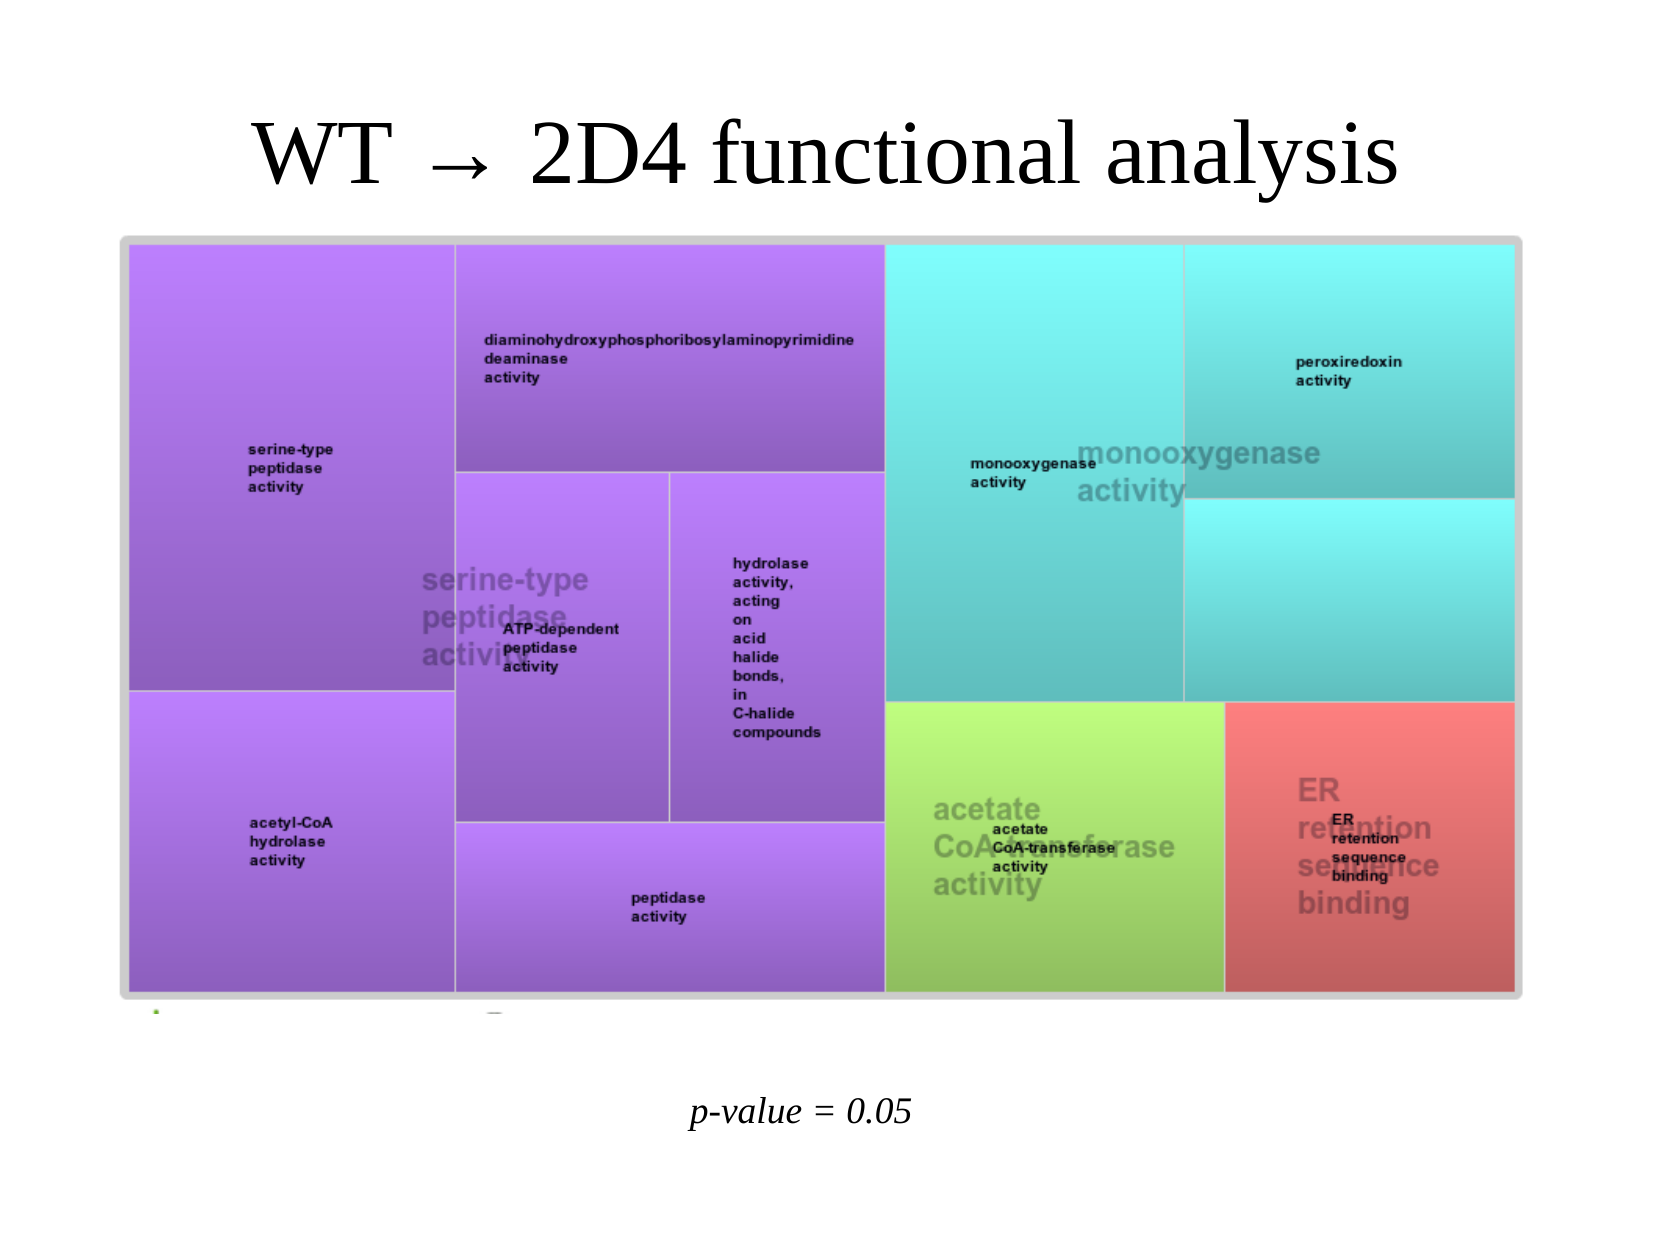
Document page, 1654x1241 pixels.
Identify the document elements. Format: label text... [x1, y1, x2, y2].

picture [106, 228, 1551, 1015]
title WT → 2D4 functional analysis [82, 49, 1571, 257]
text_box p-value = 0.05 [675, 1083, 928, 1140]
